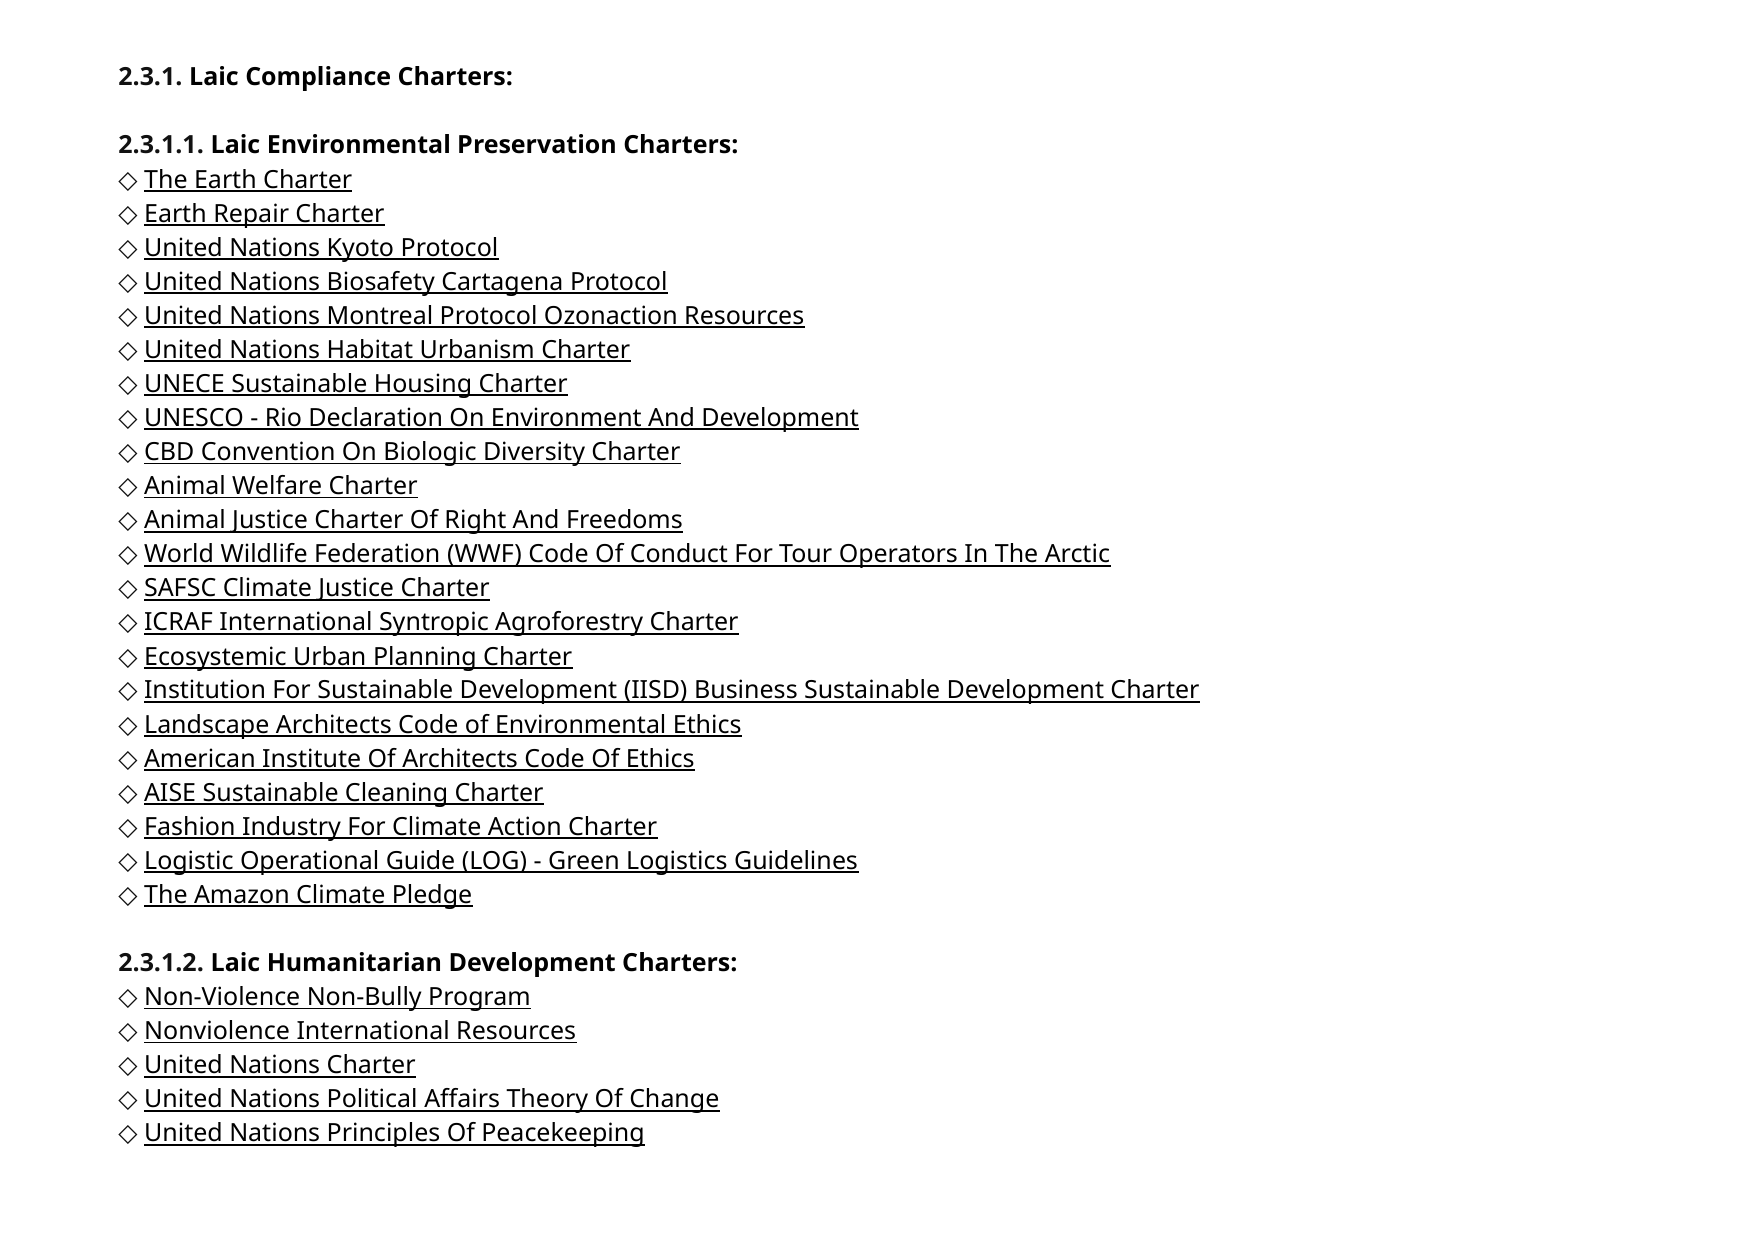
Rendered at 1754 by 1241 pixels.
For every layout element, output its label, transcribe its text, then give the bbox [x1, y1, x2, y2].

text 2.3.1.2. Laic Humanitarian Development Charters: [118, 945, 1695, 979]
text ◇ Animal Welfare Charter [118, 468, 1695, 502]
text ◇ Earth Repair Charter [118, 195, 1695, 229]
text ◇ AISE Sustainable Cleaning Charter [118, 774, 1695, 808]
text ◇ Ecosystemic Urban Planning Charter [118, 638, 1695, 672]
text 2.3.1. Laic Compliance Charters: [118, 59, 1695, 93]
text ◇ United Nations Principles Of Peacekeeping [118, 1115, 1695, 1149]
text ◇ ICRAF International Syntropic Agroforestry Charter [118, 604, 1695, 638]
text ◇ Animal Justice Charter Of Right And Freedoms [118, 502, 1695, 536]
text ◇ United Nations Political Affairs Theory Of Change [118, 1081, 1695, 1115]
text ◇ The Amazon Climate Pledge [118, 877, 1695, 911]
text ◇ Logistic Operational Guide (LOG) - Green Logistics Guidelines [118, 842, 1695, 877]
text ◇ The Earth Charter [118, 161, 1695, 195]
text ◇ United Nations Charter [118, 1047, 1695, 1081]
text ◇ Non-Violence Non-Bully Program [118, 979, 1695, 1013]
text ◇ UNECE Sustainable Housing Charter [118, 366, 1695, 400]
text ◇ Landscape Architects Code of Environmental Ethics [118, 706, 1695, 740]
text ◇ UNESCO - Rio Declaration On Environment And Development [118, 400, 1695, 434]
text ◇ Nonviolence International Resources [118, 1013, 1695, 1047]
text ◇ World Wildlife Federation (WWF) Code Of Conduct For Tour Operators In The Arctic [118, 536, 1695, 570]
text ◇ United Nations Habitat Urbanism Charter [118, 332, 1695, 366]
text ◇ SAFSC Climate Justice Charter [118, 570, 1695, 604]
text ◇ Institution For Sustainable Development (IISD) Business Sustainable Development Charter [118, 672, 1695, 706]
text ◇ CBD Convention On Biologic Diversity Charter [118, 434, 1695, 468]
text ◇ United Nations Biosafety Cartagena Protocol [118, 263, 1695, 297]
text ◇ Fashion Industry For Climate Action Charter [118, 808, 1695, 842]
text ◇ United Nations Montreal Protocol Ozonaction Resources [118, 297, 1695, 332]
text ◇ United Nations Kyoto Protocol [118, 229, 1695, 263]
text ◇ American Institute Of Architects Code Of Ethics [118, 740, 1695, 774]
text 2.3.1.1. Laic Environmental Preservation Charters: [118, 127, 1695, 161]
